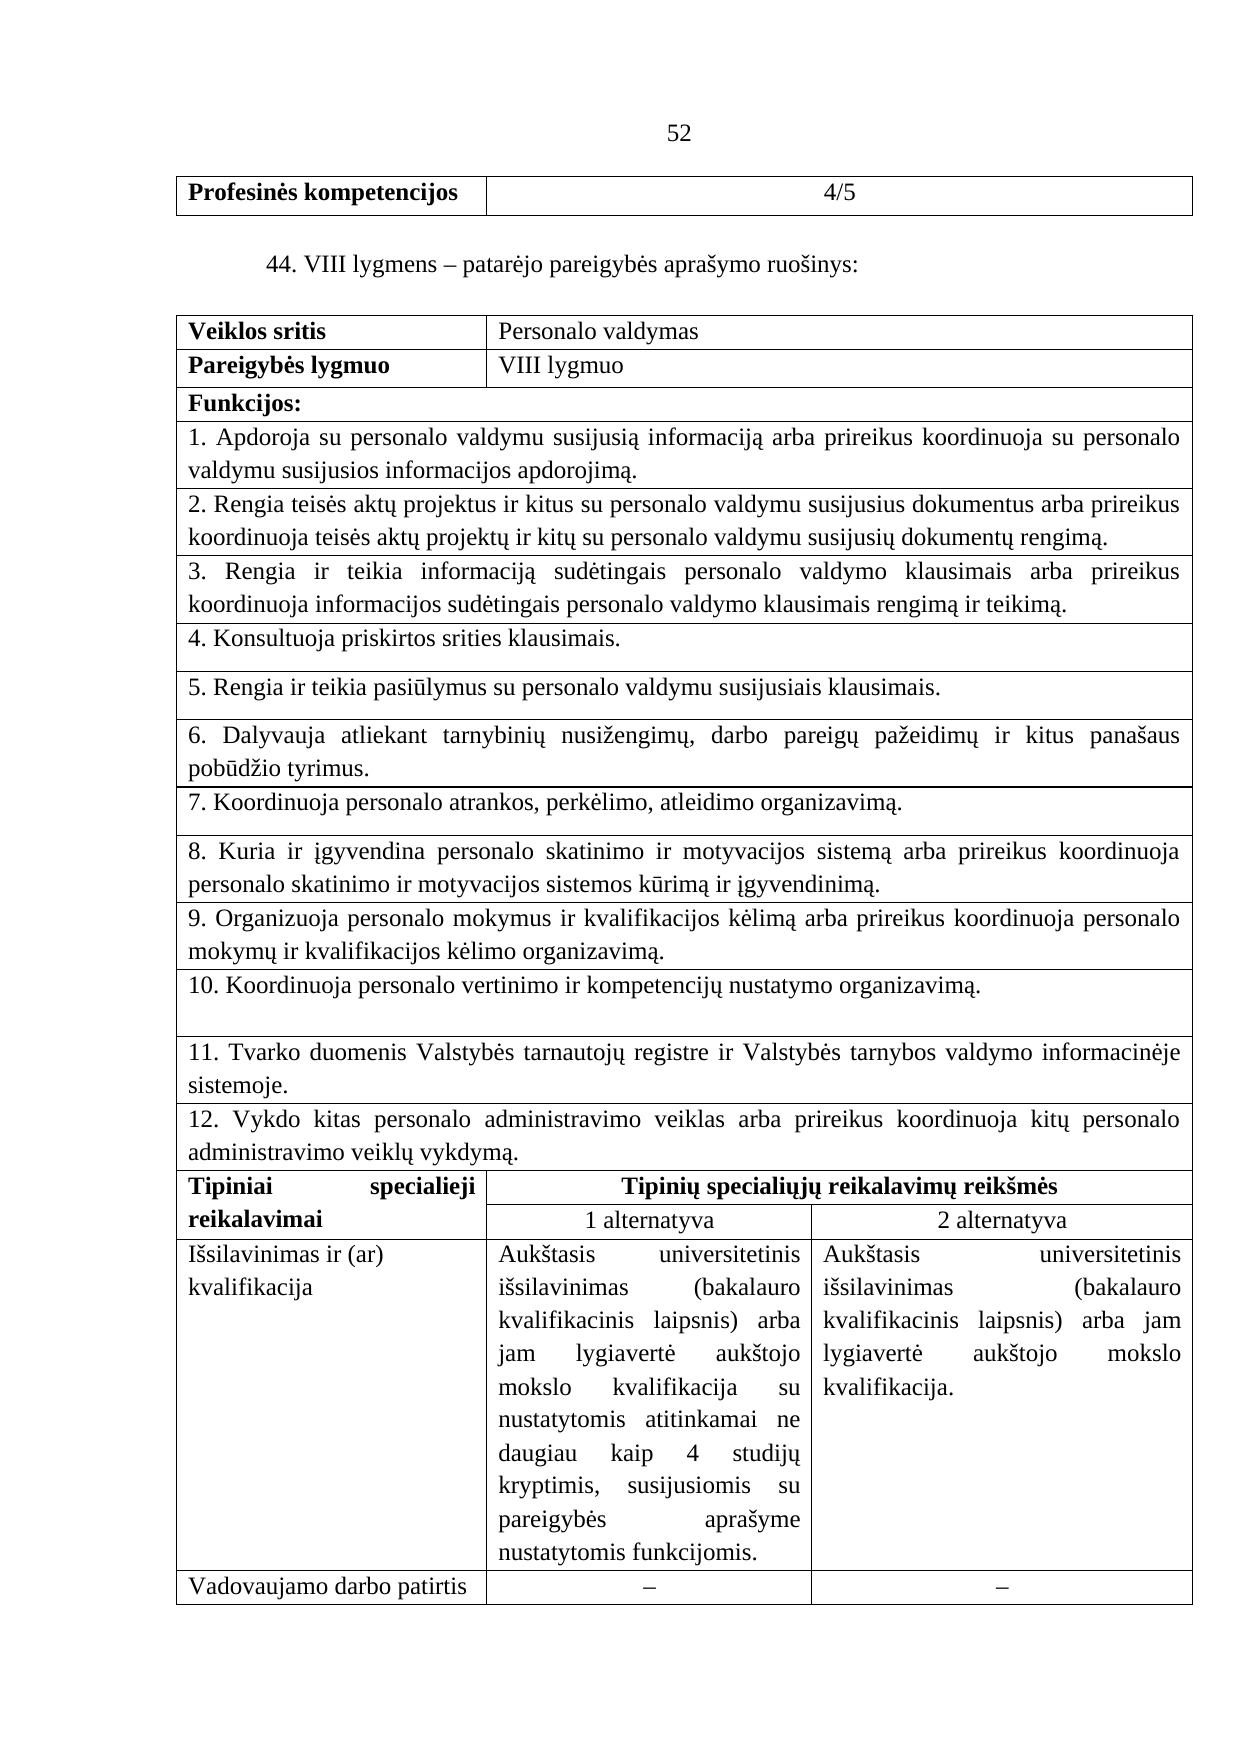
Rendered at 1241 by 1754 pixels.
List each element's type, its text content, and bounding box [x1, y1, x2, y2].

table_cell Tipiniai specialieji reikalavimai [177, 1171, 486, 1238]
table_cell Profesinės kompetencijos [177, 177, 486, 215]
table_cell Aukštasis universitetinis išsilavinimas (bakalauro kvalifikacinis laipsnis) arba jam lygiavertė aukštojo mokslo kvalifikacija su nustatytomis atitinkamai ne daugiau kaip 4 studijų kryptimis, susijusiomis su pareigybės aprašyme nustatytomis funkcijomis. [487, 1240, 811, 1570]
table_cell 2 alternatyva [812, 1205, 1192, 1238]
table_cell 10. Koordinuoja personalo vertinimo ir kompetencijų nustatymo organizavimą. [177, 970, 1192, 1036]
table_cell Išsilavinimas ir (ar) kvalifikacija [177, 1240, 486, 1570]
table_cell VIII lygmuo [487, 350, 1192, 387]
table_cell 3. Rengia ir teikia informaciją sudėtingais personalo valdymo klausimais arba prireikus koordinuoja informacijos sudėtingais personalo valdymo klausimais rengimą ir teikimą. [177, 556, 1192, 622]
table_header Personalo valdymas [487, 316, 1192, 349]
table_cell 12. Vykdo kitas personalo administravimo veiklas arba prireikus koordinuoja kitų personalo administravimo veiklų vykdymą. [177, 1104, 1192, 1170]
table_cell 1 alternatyva [487, 1205, 811, 1238]
table_cell – [812, 1571, 1192, 1604]
table_cell 7. Koordinuoja personalo atrankos, perkėlimo, atleidimo organizavimą. [177, 788, 1192, 835]
table_cell – [487, 1571, 811, 1604]
text 44. VIII lygmens – patarėjo pareigybės aprašymo ruošinys: [177, 249, 1181, 277]
table_cell 1. Apdoroja su personalo valdymu susijusią informaciją arba prireikus koordinuoja su personalo valdymu susijusios informacijos apdorojimą. [177, 422, 1192, 488]
table_cell Tipinių specialiųjų reikalavimų reikšmės [487, 1171, 1192, 1204]
table_cell Pareigybės lygmuo [177, 350, 486, 387]
table_cell 6. Dalyvauja atliekant tarnybinių nusižengimų, darbo pareigų pažeidimų ir kitus panašaus pobūdžio tyrimus. [177, 720, 1192, 786]
table_cell 11. Tvarko duomenis Valstybės tarnautojų registre ir Valstybės tarnybos valdymo informacinėje sistemoje. [177, 1037, 1192, 1103]
table_cell 4. Konsultuoja priskirtos srities klausimais. [177, 624, 1192, 671]
table_cell 4/5 [487, 177, 1192, 215]
table_cell 5. Rengia ir teikia pasiūlymus su personalo valdymu susijusiais klausimais. [177, 672, 1192, 719]
table_cell Aukštasis universitetinis išsilavinimas (bakalauro kvalifikacinis laipsnis) arba jam lygiavertė aukštojo mokslo kvalifikacija. [812, 1240, 1192, 1570]
table_cell 8. Kuria ir įgyvendina personalo skatinimo ir motyvacijos sistemą arba prireikus koordinuoja personalo skatinimo ir motyvacijos sistemos kūrimą ir įgyvendinimą. [177, 836, 1192, 902]
table_header Veiklos sritis [177, 316, 486, 349]
table_cell Vadovaujamo darbo patirtis [177, 1571, 486, 1604]
table_cell Funkcijos: [177, 388, 1192, 421]
table_cell 2. Rengia teisės aktų projektus ir kitus su personalo valdymu susijusius dokumentus arba prireikus koordinuoja teisės aktų projektų ir kitų su personalo valdymu susijusių dokumentų rengimą. [177, 489, 1192, 555]
table_cell 9. Organizuoja personalo mokymus ir kvalifikacijos kėlimą arba prireikus koordinuoja personalo mokymų ir kvalifikacijos kėlimo organizavimą. [177, 903, 1192, 969]
